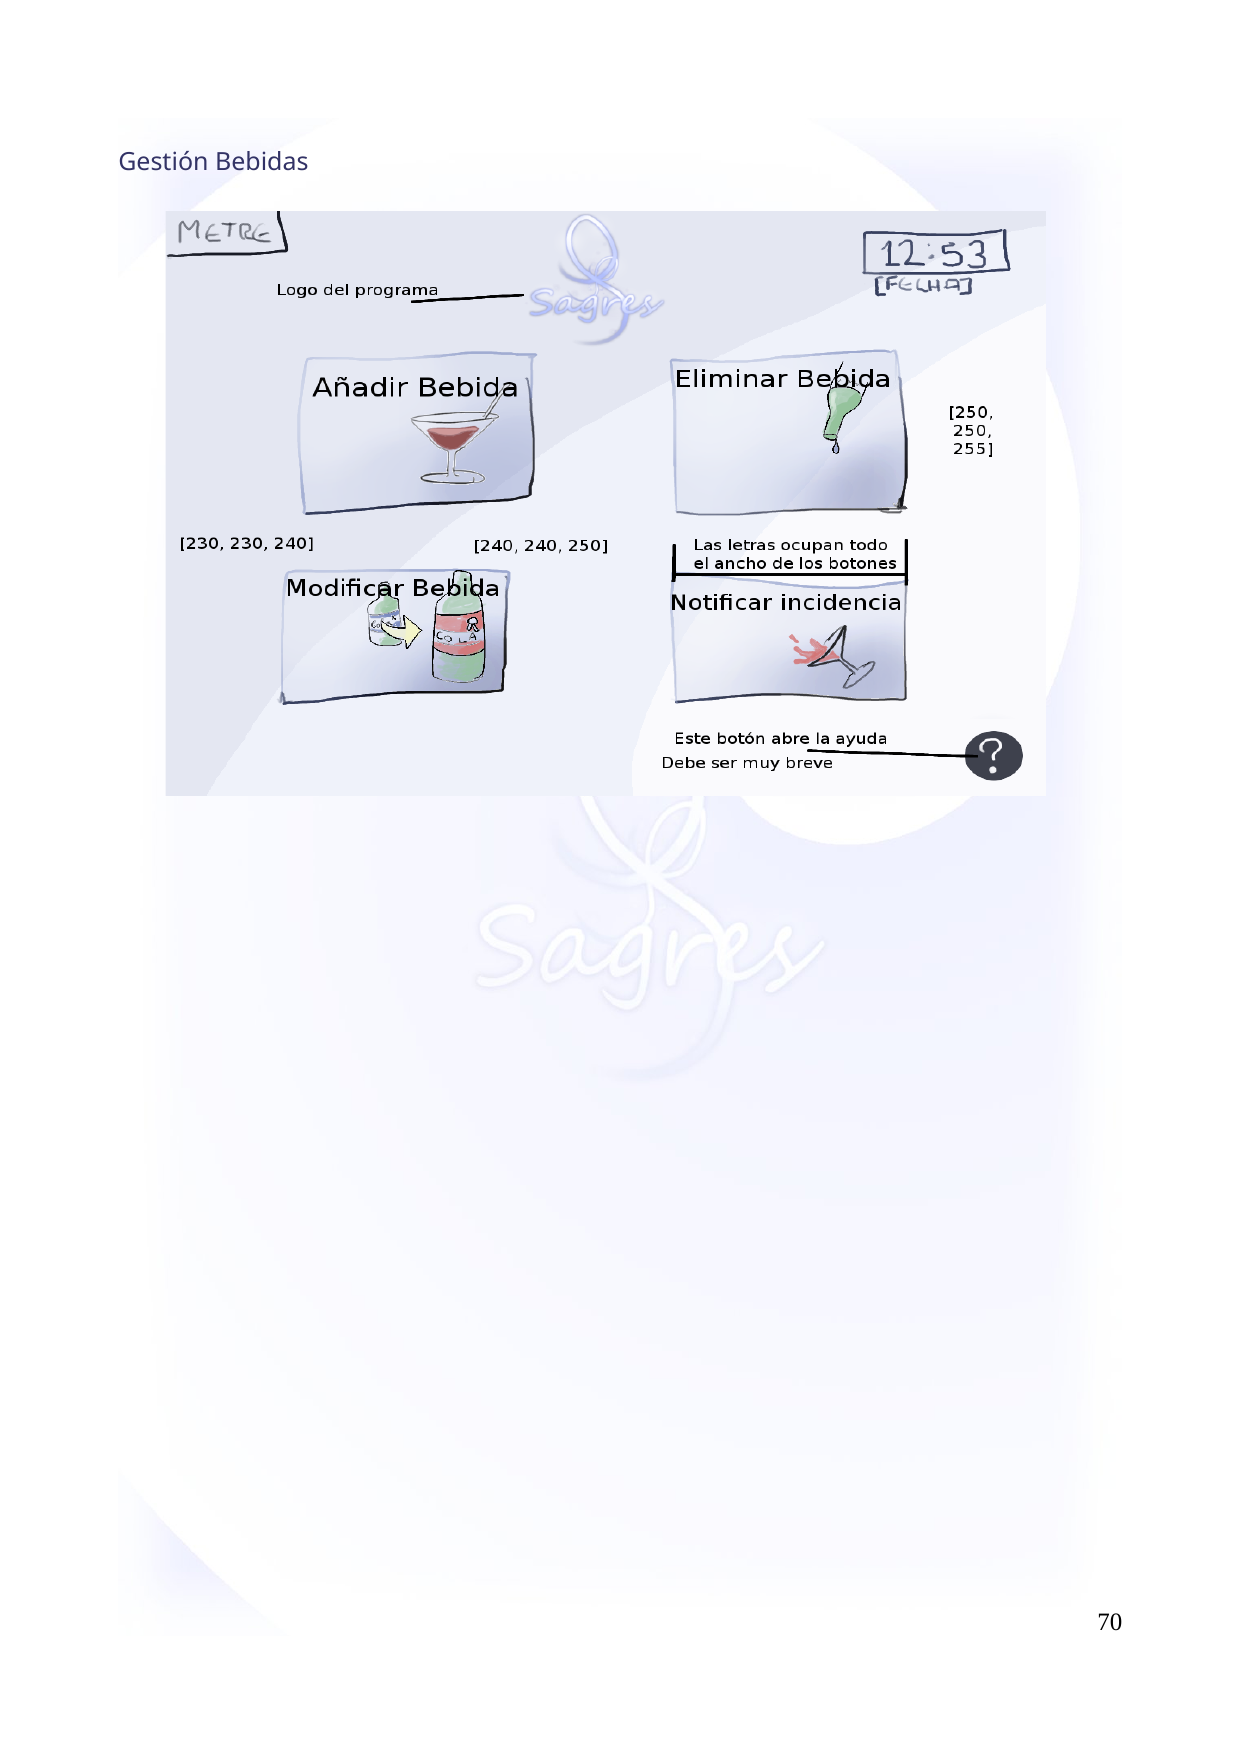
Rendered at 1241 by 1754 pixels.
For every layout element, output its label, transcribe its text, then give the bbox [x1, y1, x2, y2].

picture [118, 177, 1122, 1636]
picture [118, 118, 1122, 143]
subtitle Gestión Bebidas [118, 143, 1122, 177]
